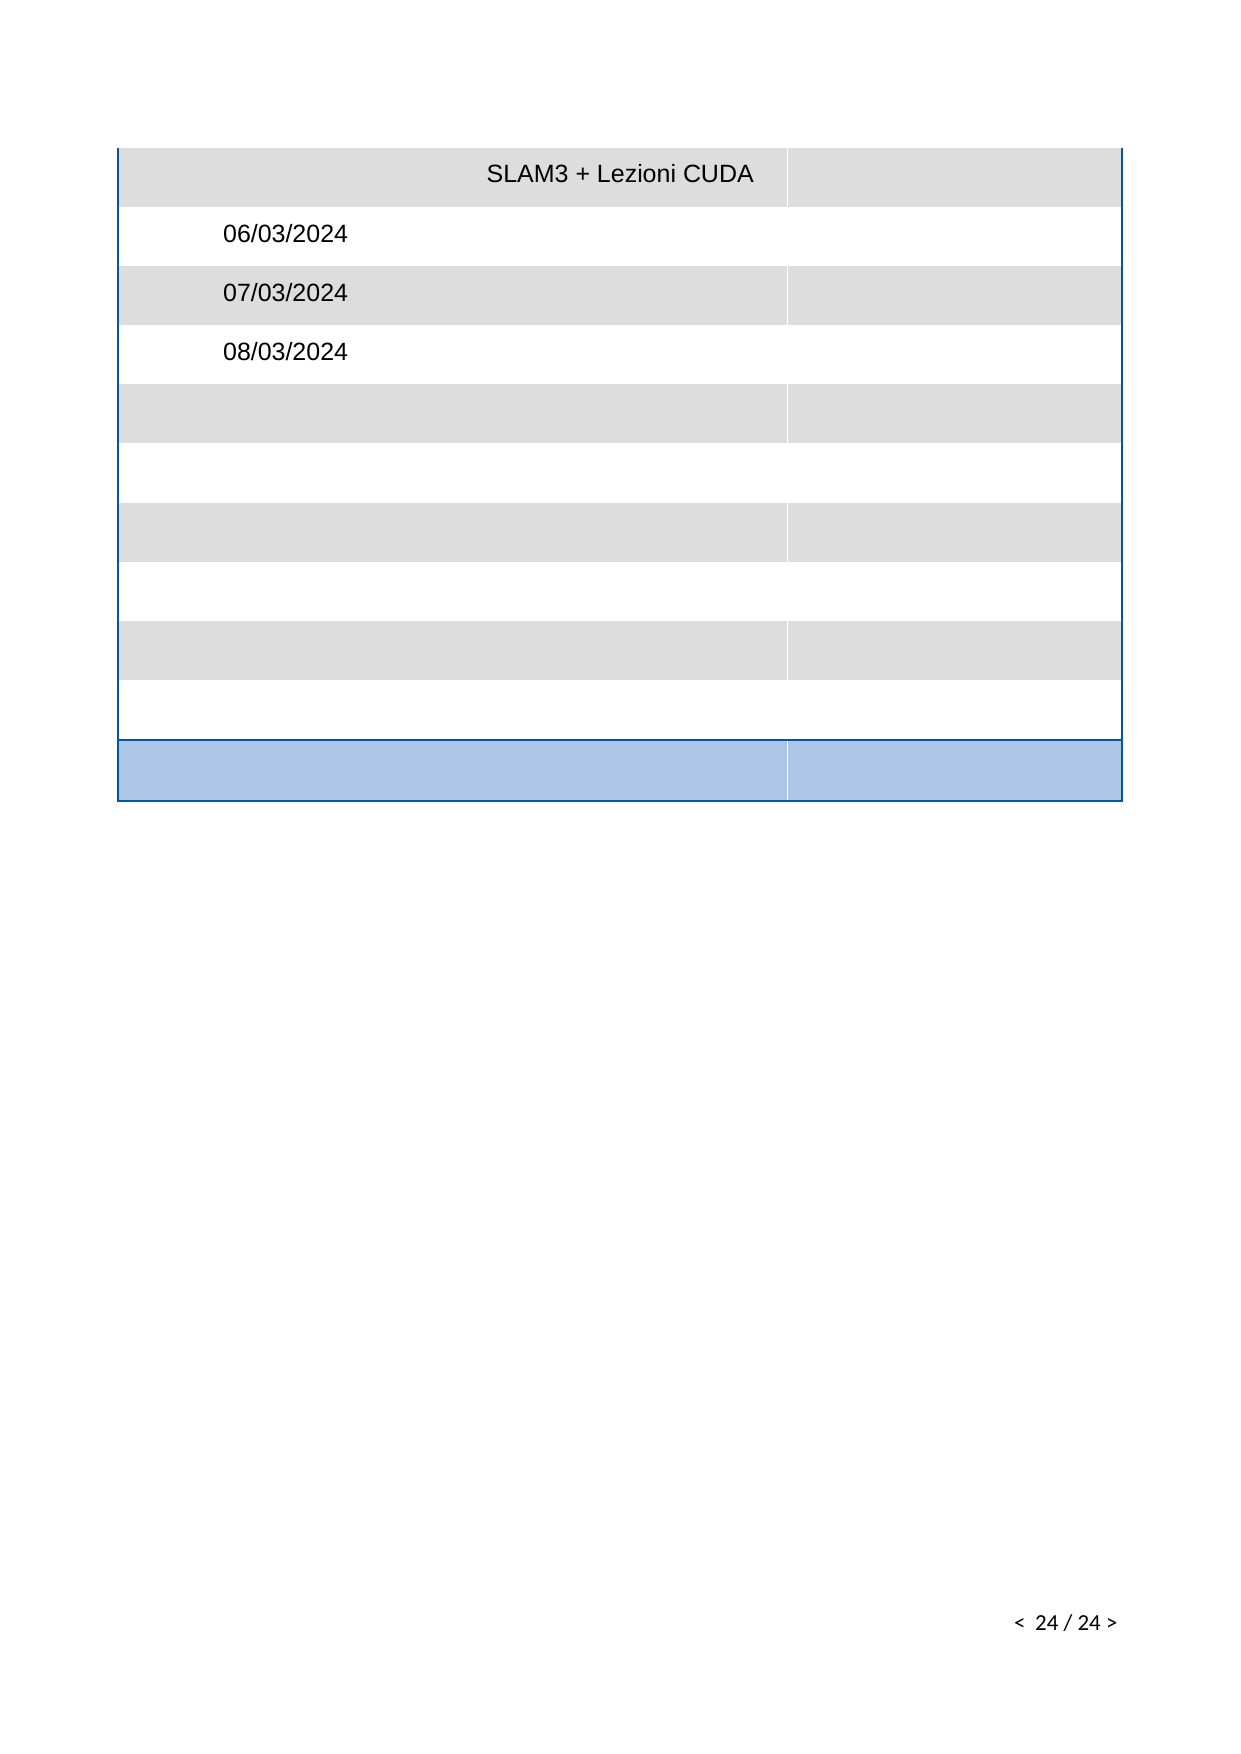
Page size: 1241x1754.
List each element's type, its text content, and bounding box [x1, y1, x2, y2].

table_cell [788, 680, 1121, 739]
table_cell [788, 503, 1121, 562]
table_cell [788, 741, 1121, 800]
table_cell [453, 562, 787, 621]
table_cell [453, 384, 787, 443]
table_cell [788, 621, 1121, 680]
table_cell [453, 266, 787, 325]
table_cell [453, 741, 787, 800]
table_cell [119, 503, 453, 562]
table_cell --- [788, 148, 1121, 207]
table_cell 07/03/2024 [119, 266, 453, 325]
table_cell SLAM3 + Lezioni CUDA [453, 148, 787, 207]
table_cell 06/03/2024 [119, 207, 453, 266]
table_cell [119, 741, 453, 800]
table_cell [119, 562, 453, 621]
table_cell 08/03/2024 [119, 325, 453, 384]
table_cell [453, 503, 787, 562]
table_cell [788, 444, 1121, 503]
table_cell [788, 207, 1121, 266]
table_cell [119, 621, 453, 680]
table_cell [453, 680, 787, 739]
table_cell [119, 148, 453, 207]
table_cell [119, 444, 453, 503]
table_cell [453, 207, 787, 266]
table_cell [119, 680, 453, 739]
table_cell [119, 384, 453, 443]
table_cell [453, 621, 787, 680]
table_cell [788, 562, 1121, 621]
table_cell [788, 384, 1121, 443]
table_cell [788, 266, 1121, 325]
table_cell [453, 444, 787, 503]
table_cell [453, 325, 787, 384]
table_cell [788, 325, 1121, 384]
